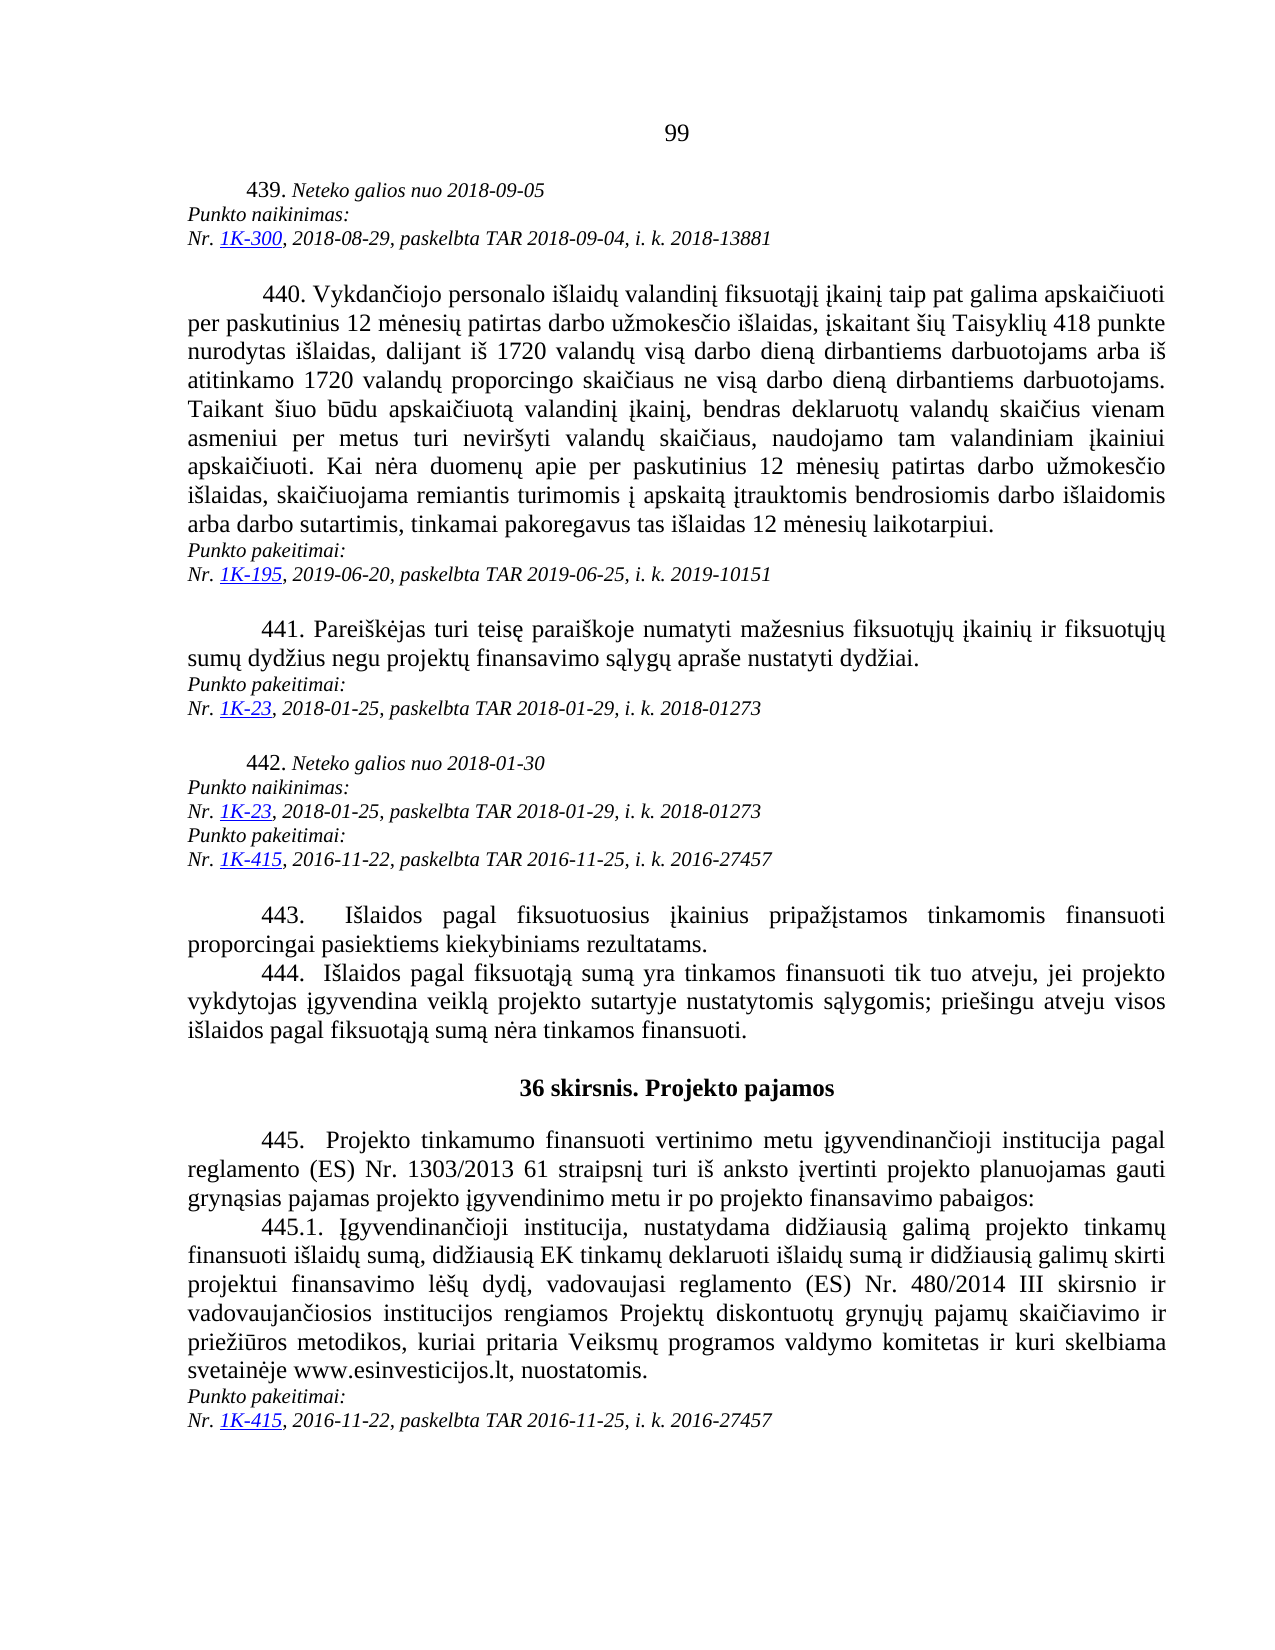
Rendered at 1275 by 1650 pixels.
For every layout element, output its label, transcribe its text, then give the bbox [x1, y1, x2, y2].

text 441. Pareiškėjas turi teisę paraiškoje numatyti mažesnius fiksuotųjų įkainių ir fiksuotųjų sumų dydžius negu projektų finansavimo sąlygų apraše nustatyti dydžiai. [187, 614, 1167, 672]
text 439. Neteko galios nuo 2018-09-05 [187, 176, 1167, 202]
text Punkto pakeitimai: [187, 1384, 1167, 1408]
text Punkto naikinimas: [187, 775, 1167, 799]
text 444. Išlaidos pagal fiksuotąją sumą yra tinkamos finansuoti tik tuo atveju, jei projekto vykdytojas įgyvendina veiklą projekto sutartyje nustatytomis sąlygomis; priešingu atveju visos išlaidos pagal fiksuotąją sumą nėra tinkamos finansuoti. [187, 958, 1167, 1044]
text Nr. 1K-415, 2016-11-22, paskelbta TAR 2016-11-25, i. k. 2016-27457 [187, 847, 1167, 871]
text 440. Vykdančiojo personalo išlaidų valandinį fiksuotąjį įkainį taip pat galima apskaičiuoti per paskutinius 12 mėnesių patirtas darbo užmokesčio išlaidas, įskaitant šių Taisyklių 418 punkte nurodytas išlaidas, dalijant iš 1720 valandų visą darbo dieną dirbantiems darbuotojams arba iš atitinkamo 1720 valandų proporcingo skaičiaus ne visą darbo dieną dirbantiems darbuotojams. Taikant šiuo būdu apskaičiuotą valandinį įkainį, bendras deklaruotų valandų skaičius vienam asmeniui per metus turi neviršyti valandų skaičiaus, naudojamo tam valandiniam įkainiui apskaičiuoti. Kai nėra duomenų apie per paskutinius 12 mėnesių patirtas darbo užmokesčio išlaidas, skaičiuojama remiantis turimomis į apskaitą įtrauktomis bendrosiomis darbo išlaidomis arba darbo sutartimis, tinkamai pakoregavus tas išlaidas 12 mėnesių laikotarpiui. [187, 279, 1167, 538]
text Nr. 1K-23, 2018-01-25, paskelbta TAR 2018-01-29, i. k. 2018-01273 [187, 696, 1167, 720]
text Punkto pakeitimai: [187, 672, 1167, 696]
text Nr. 1K-23, 2018-01-25, paskelbta TAR 2018-01-29, i. k. 2018-01273 [187, 799, 1167, 823]
text Punkto pakeitimai: [187, 538, 1167, 562]
text 445. Projekto tinkamumo finansuoti vertinimo metu įgyvendinančioji institucija pagal reglamento (ES) Nr. 1303/2013 61 straipsnį turi iš anksto įvertinti projekto planuojamas gauti grynąsias pajamas projekto įgyvendinimo metu ir po projekto finansavimo pabaigos: [187, 1126, 1167, 1212]
text Nr. 1K-415, 2016-11-22, paskelbta TAR 2016-11-25, i. k. 2016-27457 [187, 1408, 1167, 1432]
text Nr. 1K-195, 2019-06-20, paskelbta TAR 2019-06-25, i. k. 2019-10151 [187, 562, 1167, 586]
text 443. Išlaidos pagal fiksuotuosius įkainius pripažįstamos tinkamomis finansuoti proporcingai pasiektiems kiekybiniams rezultatams. [187, 900, 1167, 958]
text 445.1. Įgyvendinančioji institucija, nustatydama didžiausią galimą projekto tinkamų finansuoti išlaidų sumą, didžiausią EK tinkamų deklaruoti išlaidų sumą ir didžiausią galimų skirti projektui finansavimo lėšų dydį, vadovaujasi reglamento (ES) Nr. 480/2014 III skirsnio ir vadovaujančiosios institucijos rengiamos Projektų diskontuotų grynųjų pajamų skaičiavimo ir priežiūros metodikos, kuriai pritaria Veiksmų programos valdymo komitetas ir kuri skelbiama svetainėje www.esinvesticijos.lt, nuostatomis. [187, 1212, 1167, 1384]
text Punkto pakeitimai: [187, 823, 1167, 847]
text Nr. 1K-300, 2018-08-29, paskelbta TAR 2018-09-04, i. k. 2018-13881 [187, 226, 1167, 250]
subtitle 36 skirsnis. Projekto pajamos [246, 1073, 1107, 1101]
text 442. Neteko galios nuo 2018-01-30 [187, 749, 1167, 775]
text Punkto naikinimas: [187, 202, 1167, 226]
